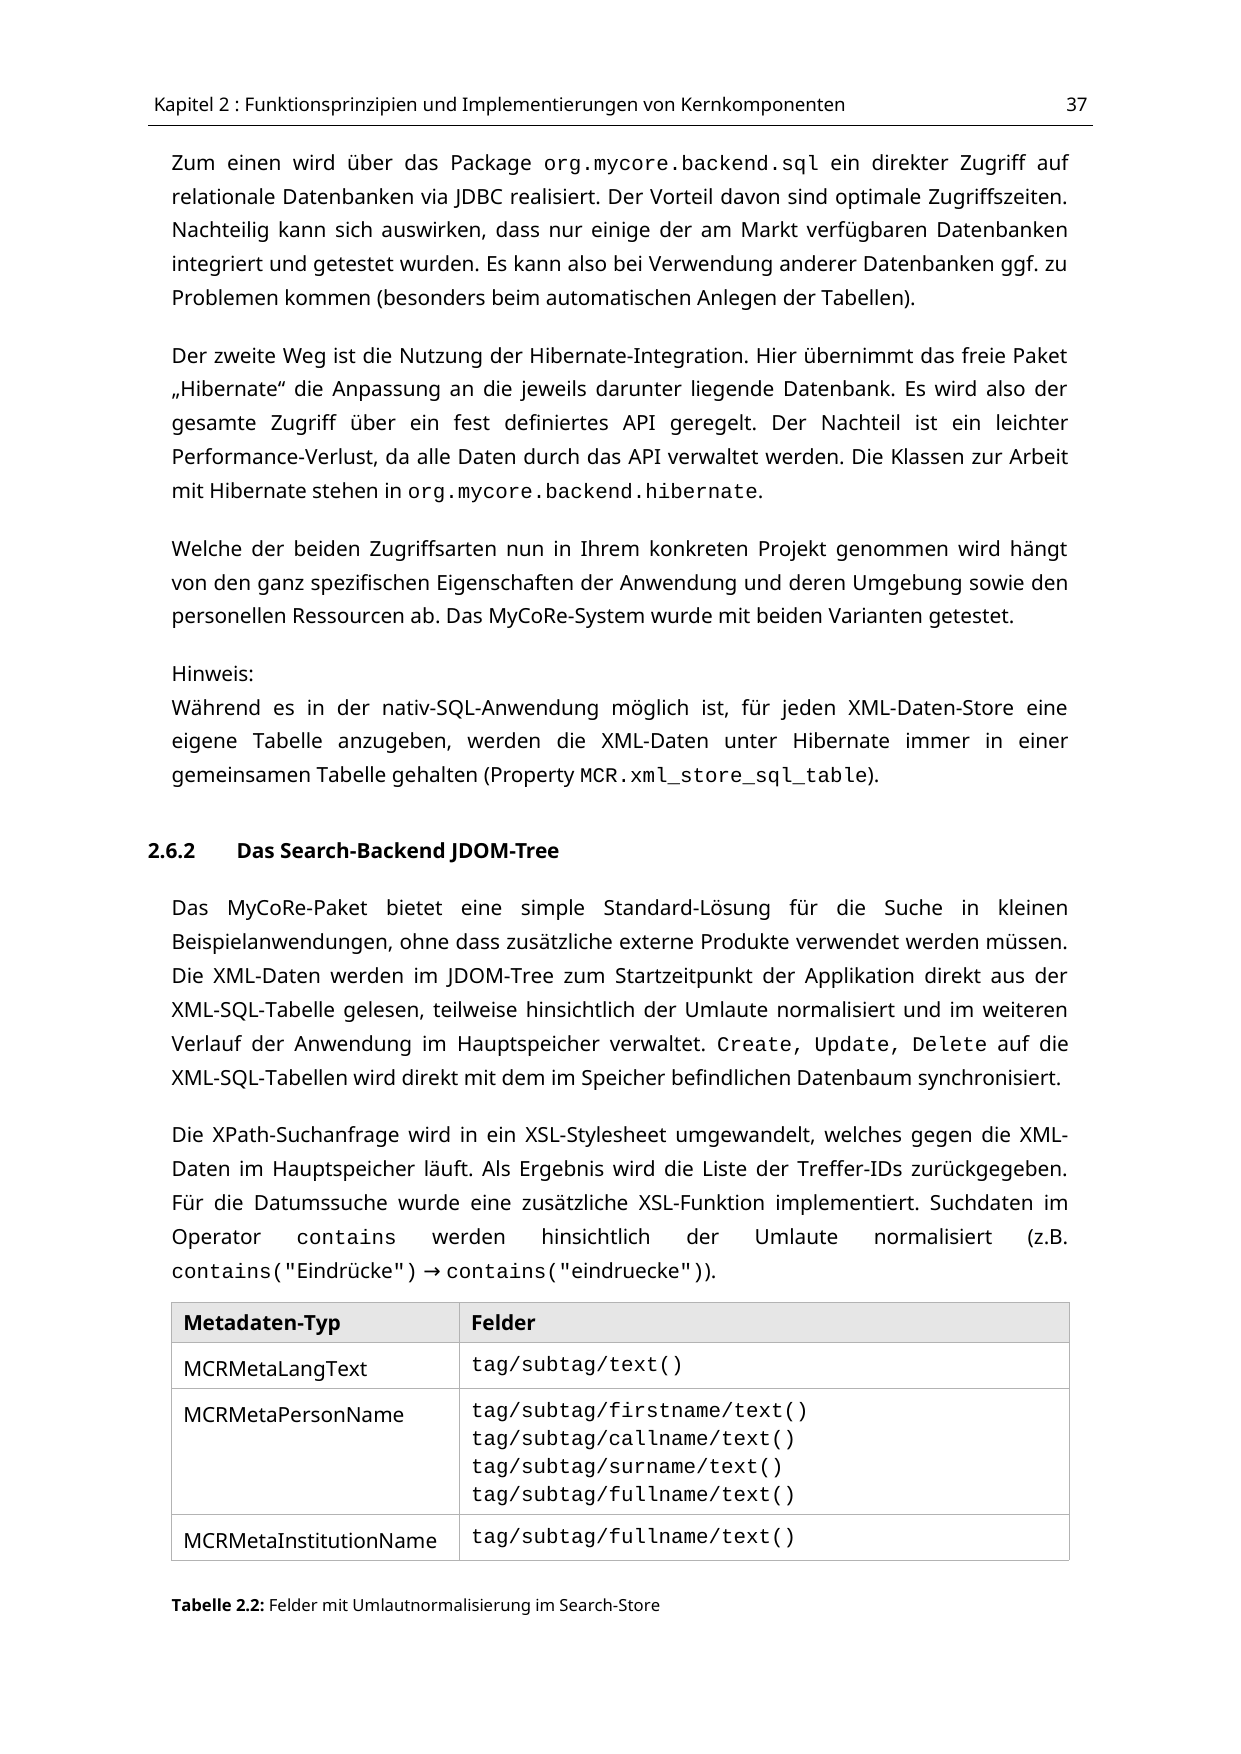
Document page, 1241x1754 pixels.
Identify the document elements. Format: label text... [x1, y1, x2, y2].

table_header Felder [460, 1303, 1069, 1342]
table_cell tag/subtag/fullname/text() [460, 1515, 1069, 1560]
table_cell MCRMetaLangText [172, 1343, 459, 1388]
text Das MyCoRe-Paket bietet eine simple Standard-Lösung für die Suche in kleinen Beispielanwendungen, ohne dass zusätzliche externe Produkte verwendet werden müssen. Die XML-Daten werden im JDOM-Tree zum Startzeitpunkt der Applikation direkt aus der XML-SQL-Tabelle gelesen, teilweise hinsichtlich der Umlaute normalisiert und im weiteren Verlauf der Anwendung im Hauptspeicher verwaltet. Create, Update, Delete auf die XML-SQL-Tabellen wird direkt mit dem im Speicher befindlichen Datenbaum synchronisiert. [171, 893, 1069, 1091]
table_cell tag/subtag/text() [460, 1343, 1069, 1388]
text Tabelle 2.2: Felder mit Umlautnormalisierung im Search-Store [171, 1594, 1069, 1617]
table_cell MCRMetaInstitutionName [172, 1515, 459, 1560]
subtitle Das Search-Backend JDOM-Tree [148, 836, 1092, 864]
table_cell tag/subtag/firstname/text() tag/subtag/callname/text() tag/subtag/surname/text() tag/subtag/fullname/text() [460, 1389, 1069, 1514]
table_header Metadaten-Typ [172, 1303, 459, 1342]
text Hinweis: Während es in der nativ-SQL-Anwendung möglich ist, für jeden XML-Daten-Store eine eigene Tabelle anzugeben, werden die XML-Daten unter Hibernate immer in einer gemeinsamen Tabelle gehalten (Property MCR.xml_store_sql_table). [171, 659, 1069, 789]
text Die XPath-Suchanfrage wird in ein XSL-Stylesheet umgewandelt, welches gegen die XML-Daten im Hauptspeicher läuft. Als Ergebnis wird die Liste der Treffer-IDs zurückgegeben. Für die Datumssuche wurde eine zusätzliche XSL-Funktion implementiert. Suchdaten im Operator contains werden hinsichtlich der Umlaute normalisiert (z.B. contains("Eindrücke") → contains("eindruecke")). [171, 1120, 1069, 1284]
text Welche der beiden Zugriffsarten nun in Ihrem konkreten Projekt genommen wird hängt von den ganz spezifischen Eigenschaften der Anwendung und deren Umgebung sowie den personellen Ressourcen ab. Das MyCoRe-System wurde mit beiden Varianten getestet. [171, 534, 1069, 630]
text Zum einen wird über das Package org.mycore.backend.sql ein direkter Zugriff auf relationale Datenbanken via JDBC realisiert. Der Vorteil davon sind optimale Zugriffszeiten. Nachteilig kann sich auswirken, dass nur einige der am Markt verfügbaren Datenbanken integriert und getestet wurden. Es kann also bei Verwendung anderer Datenbanken ggf. zu Problemen kommen (besonders beim automatischen Anlegen der Tabellen). [171, 148, 1069, 312]
table_cell MCRMetaPersonName [172, 1389, 459, 1514]
text Der zweite Weg ist die Nutzung der Hibernate-Integration. Hier übernimmt das freie Paket „Hibernate“ die Anpassung an die jeweils darunter liegende Datenbank. Es wird also der gesamte Zugriff über ein fest definiertes API geregelt. Der Nachteil ist ein leichter Performance-Verlust, da alle Daten durch das API verwaltet werden. Die Klassen zur Arbeit mit Hibernate stehen in org.mycore.backend.hibernate. [171, 341, 1069, 505]
